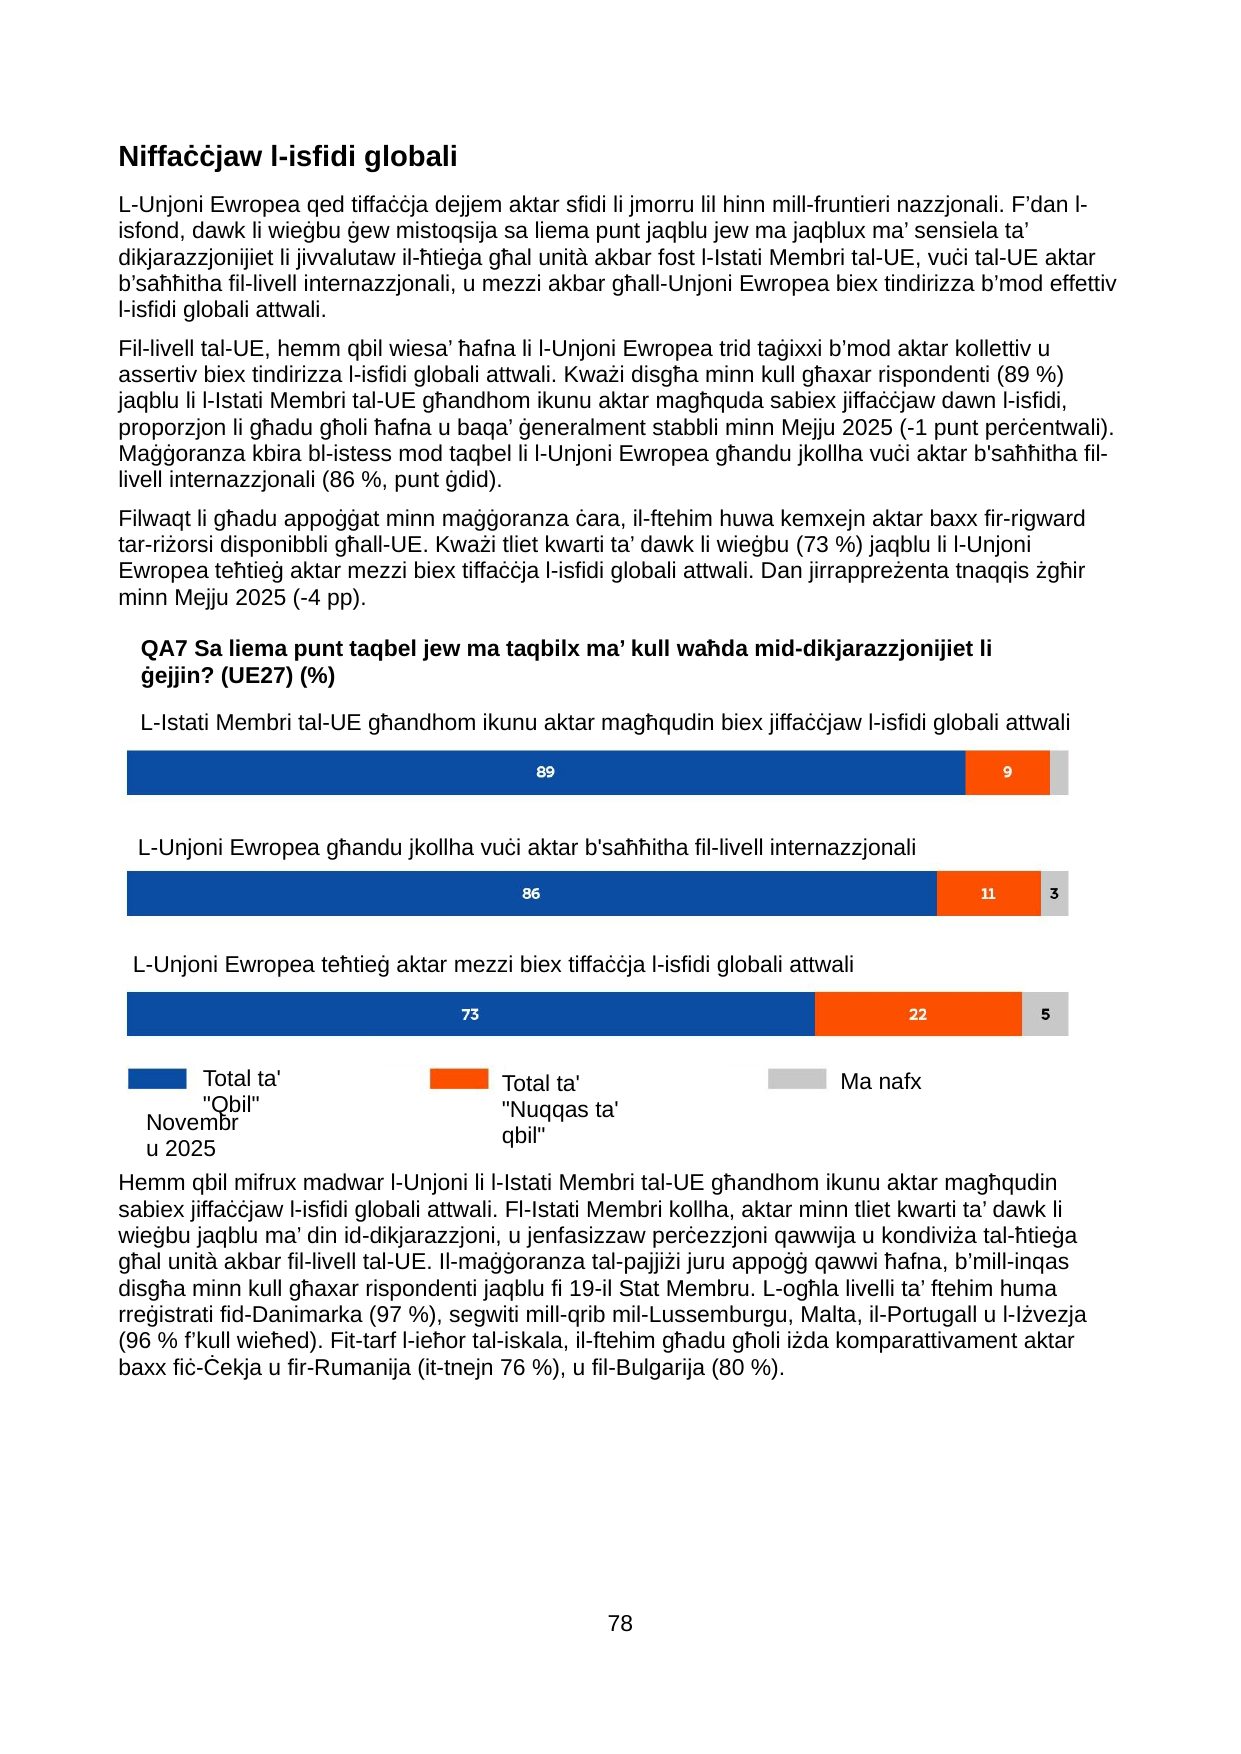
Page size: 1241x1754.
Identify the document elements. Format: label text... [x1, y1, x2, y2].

text Hemm qbil mifrux madwar l-Unjoni li l-Istati Membri tal-UE għandhom ikunu aktar magħqudin sabiex jiffaċċjaw l-isfidi globali attwali. Fl-Istati Membri kollha, aktar minn tliet kwarti ta’ dawk li wieġbu jaqblu ma’ din id-dikjarazzjoni, u jenfasizzaw perċezzjoni qawwija u kondiviża tal-ħtieġa għal unità akbar fil-livell tal-UE. Il-maġġoranza tal-pajjiżi juru appoġġ qawwi ħafna, b’mill-inqas disgħa minn kull għaxar rispondenti jaqblu fi 19-il Stat Membru. L-ogħla livelli ta’ ftehim huma rreġistrati fid-Danimarka (97 %), segwiti mill-qrib mil-Lussemburgu, Malta, il-Portugall u l-Iżvezja (96 % f’kull wieħed). Fit-tarf l-ieħor tal-iskala, il-ftehim għadu għoli iżda komparattivament aktar baxx fiċ-Ċekja u fir-Rumanija (it-tnejn 76 %), u fil-Bulgarija (80 %). [118, 622, 1122, 1380]
picture [126, 1064, 830, 1095]
text Fil-livell tal-UE, hemm qbil wiesa’ ħafna li l-Unjoni Ewropea trid taġixxi b’mod aktar kollettiv u assertiv biex tindirizza l-isfidi globali attwali. Kważi disgħa minn kull għaxar rispondenti (89 %) jaqblu li l-Istati Membri tal-UE għandhom ikunu aktar magħquda sabiex jiffaċċjaw dawn l-isfidi, proporzjon li għadu għoli ħafna u baqa’ ġeneralment stabbli minn Mejju 2025 (-1 punt perċentwali). Maġġoranza kbira bl-istess mod taqbel li l-Unjoni Ewropea għandu jkollha vuċi aktar b'saħħitha fil-livell internazzjonali (86 %, punt ġdid). [118, 334, 1122, 493]
text L-Unjoni Ewropea qed tiffaċċja dejjem aktar sfidi li jmorru lil hinn mill-fruntieri nazzjonali. F’dan l-isfond, dawk li wieġbu ġew mistoqsija sa liema punt jaqblu jew ma jaqblux ma’ sensiela ta’ dikjarazzjonijiet li jivvalutaw il-ħtieġa għal unità akbar fost l-Istati Membri tal-UE, vuċi tal-UE aktar b’saħħitha fil-livell internazzjonali, u mezzi akbar għall-Unjoni Ewropea biex tindirizza b’mod effettiv l-isfidi globali attwali. [118, 191, 1122, 323]
subtitle Niffaċċjaw l-isfidi globali [118, 139, 1122, 172]
picture [121, 744, 1069, 1039]
text Filwaqt li għadu appoġġat minn maġġoranza ċara, il-ftehim huwa kemxejn aktar baxx fir-rigward tar-riżorsi disponibbli għall-UE. Kważi tliet kwarti ta’ dawk li wieġbu (73 %) jaqblu li l-Unjoni Ewropea teħtieġ aktar mezzi biex tiffaċċja l-isfidi globali attwali. Dan jirrappreżenta tnaqqis żgħir minn Mejju 2025 (-4 pp). [118, 504, 1122, 610]
